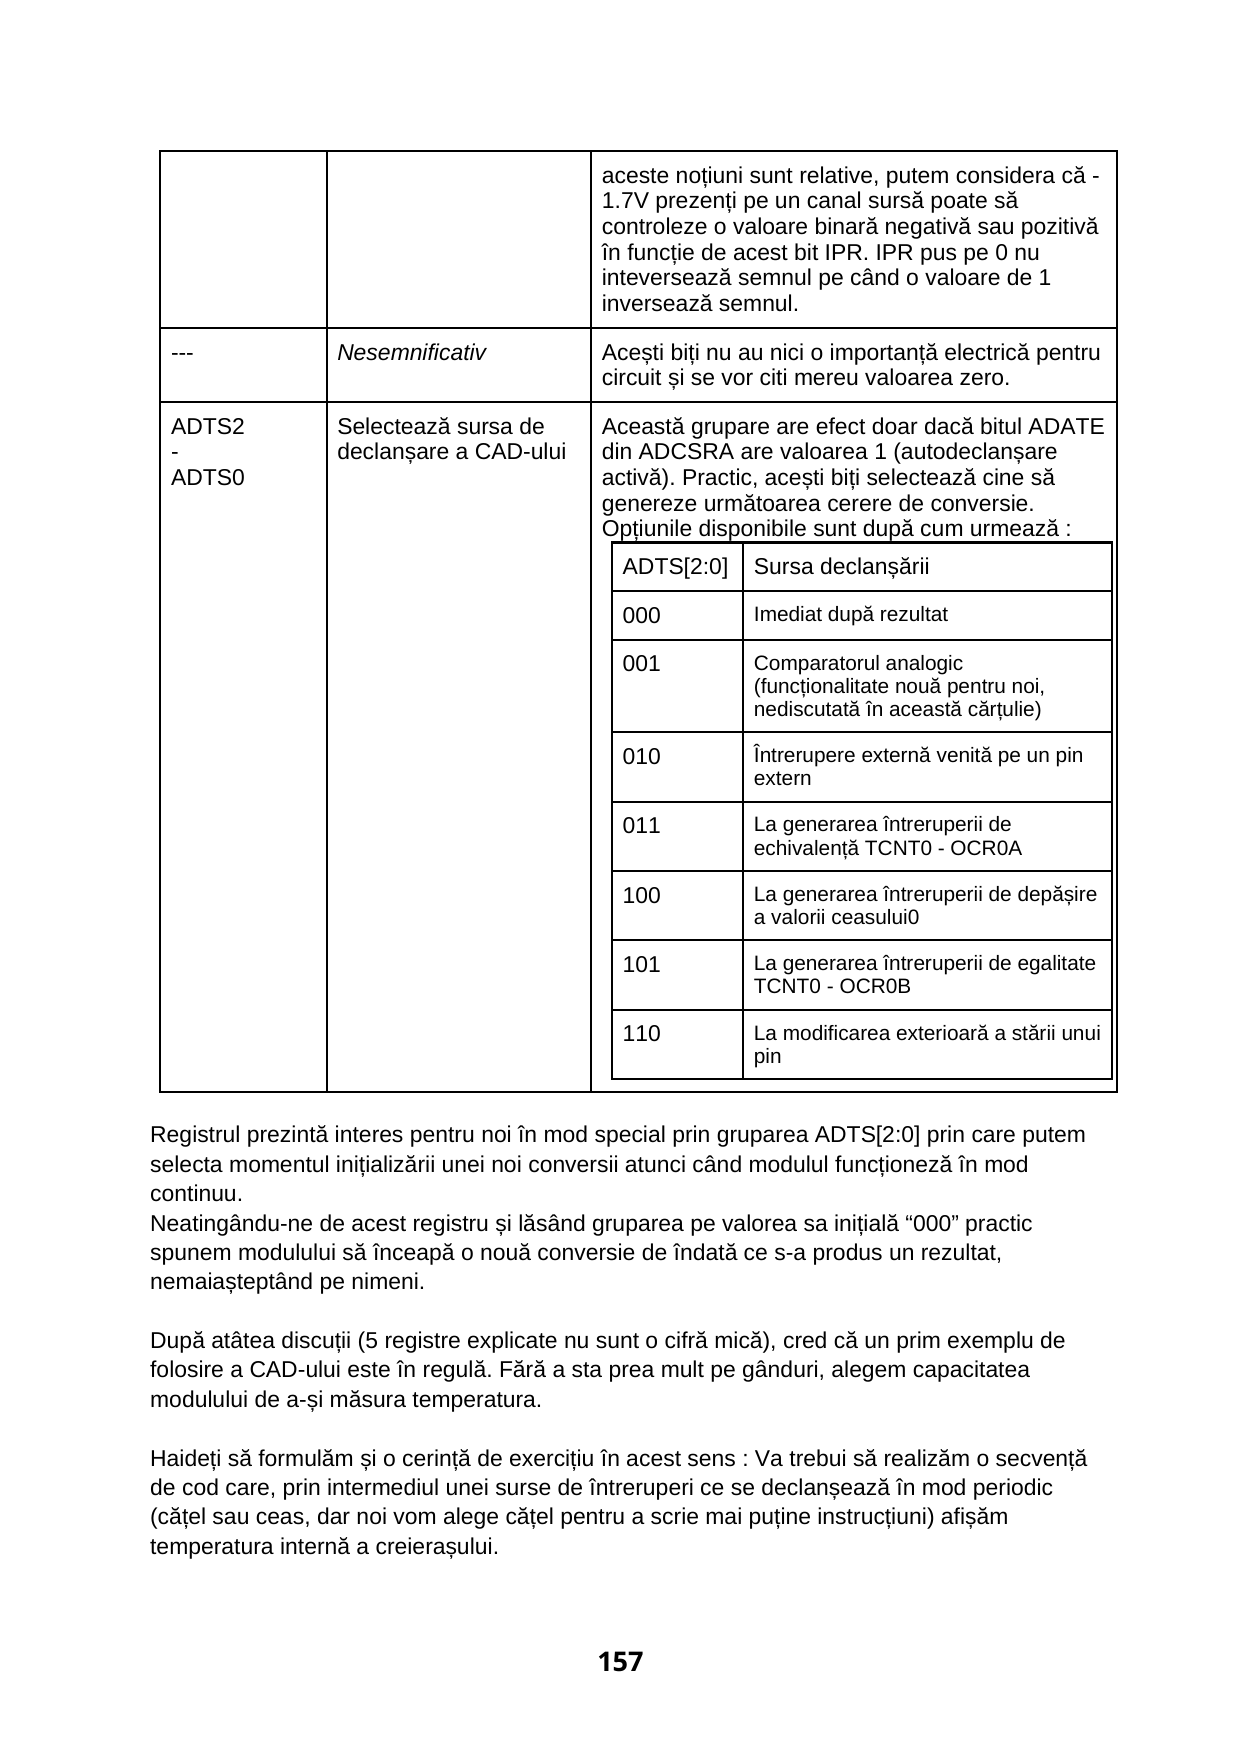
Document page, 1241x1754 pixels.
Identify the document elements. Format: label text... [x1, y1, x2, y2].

text După atâtea discuții (5 registre explicate nu sunt o cifră mică), cred că un prim exemplu de folosire a CAD-ului este în regulă. Fără a sta prea mult pe gânduri, alegem capacitatea modulului de a-și măsura temperatura. [150, 1328, 1091, 1412]
table_header ADTS[2:0] [613, 544, 742, 590]
table_cell [161, 152, 326, 327]
table_cell 010 [613, 733, 742, 801]
table_cell 110 [613, 1011, 742, 1078]
table_cell 101 [613, 941, 742, 1009]
text Haideți să formulăm și o cerință de exercițiu în acest sens : Va trebui să realizăm o secvență de cod care, prin intermediul unei surse de întreruperi ce se declanșează în mod periodic (cățel sau ceas, dar noi vom alege cățel pentru a scrie mai puține instrucțiuni) afișăm temperatura internă a creierașului. [150, 1445, 1091, 1559]
table_cell La generarea întreruperii de echivalență TCNT0 - OCR0A [744, 803, 1111, 870]
table_cell La generarea întreruperii de depășire a valorii ceasului0 [744, 872, 1111, 939]
table_cell 011 [613, 803, 742, 870]
table_cell La modificarea exterioară a stării unui pin [744, 1011, 1111, 1078]
table_cell aceste noțiuni sunt relative, putem considera că -1.7V prezenți pe un canal sursă poate să controleze o valoare binară negativă sau pozitivă în funcție de acest bit IPR. IPR pus pe 0 nu inteversează semnul pe când o valoare de 1 inversează semnul. [592, 152, 1116, 327]
table_cell [328, 152, 590, 327]
table_cell Această grupare are efect doar dacă bitul ADATE din ADCSRA are valoarea 1 (autodeclanșare activă). Practic, acești biți selectează cine să genereze următoarea cerere de conversie. Opțiunile disponibile sunt după cum urmează : [592, 403, 1116, 1091]
text Registrul prezintă interes pentru noi în mod special prin gruparea ADTS[2:0] prin care putem selecta momentul inițializării unei noi conversii atunci când modulul funcționeză în mod continuu. [150, 1122, 1091, 1206]
table_cell 100 [613, 872, 742, 939]
text Neatingându-ne de acest registru și lăsând gruparea pe valorea sa inițială “000” practic spunem modulului să înceapă o nouă conversie de îndată ce s-a produs un rezultat, nemaiașteptând pe nimeni. [150, 1210, 1091, 1294]
table_cell Acești biți nu au nici o importanță electrică pentru circuit și se vor citi mereu valoarea zero. [592, 329, 1116, 401]
table_cell --- [161, 329, 326, 401]
table_cell La generarea întreruperii de egalitate TCNT0 - OCR0B [744, 941, 1111, 1009]
table_cell 001 [613, 641, 742, 731]
table_cell Selectează sursa de declanșare a CAD-ului [328, 403, 590, 1091]
table_cell Comparatorul analogic (funcționalitate nouă pentru noi, nediscutată în această cărțulie) [744, 641, 1111, 731]
table_cell ADTS2 - ADTS0 [161, 403, 326, 1091]
table_cell Nesemnificativ [328, 329, 590, 401]
table_cell 000 [613, 592, 742, 638]
table_cell Imediat după rezultat [744, 592, 1111, 638]
table_cell Întrerupere externă venită pe un pin extern [744, 733, 1111, 801]
table_header Sursa declanșării [744, 544, 1111, 590]
